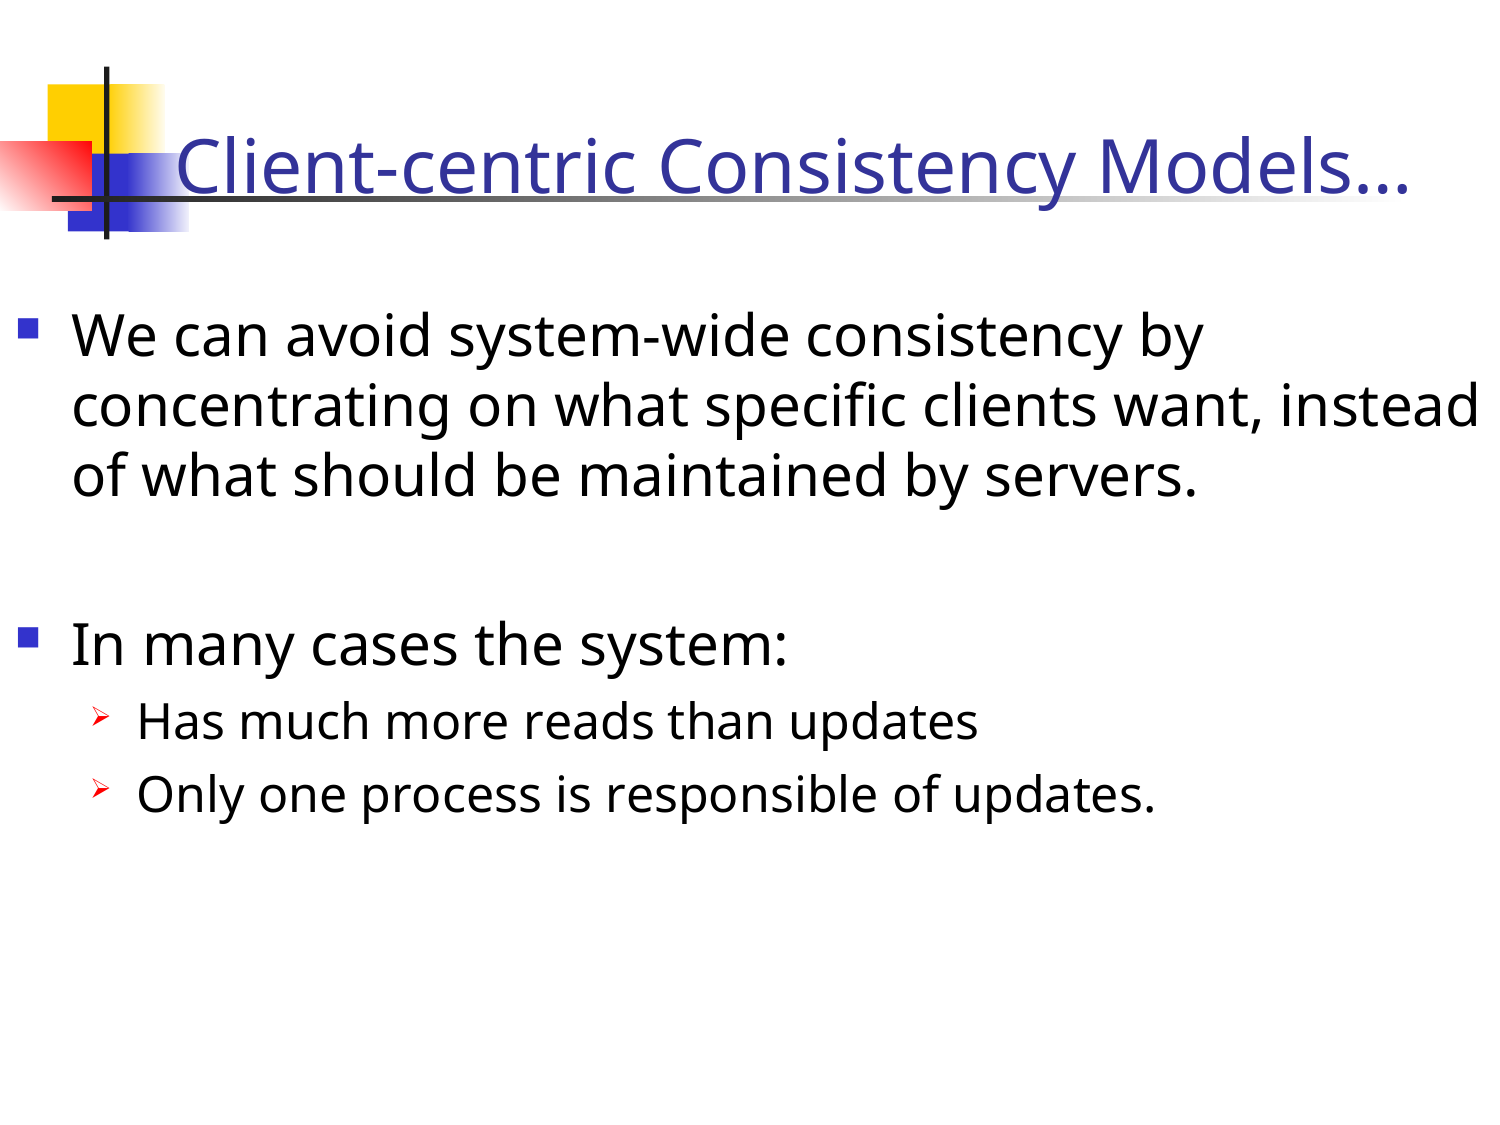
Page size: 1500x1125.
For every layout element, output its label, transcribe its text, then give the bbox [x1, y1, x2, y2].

text_box We can avoid system-wide consistency by concentrating on what speciﬁc clients want, instead of what should be maintained by servers. In many cases the system: Has much more reads than updates Only one process is responsible of updates. [0, 290, 1500, 902]
text_box Client-centric Consistency Models… [159, 78, 1438, 216]
